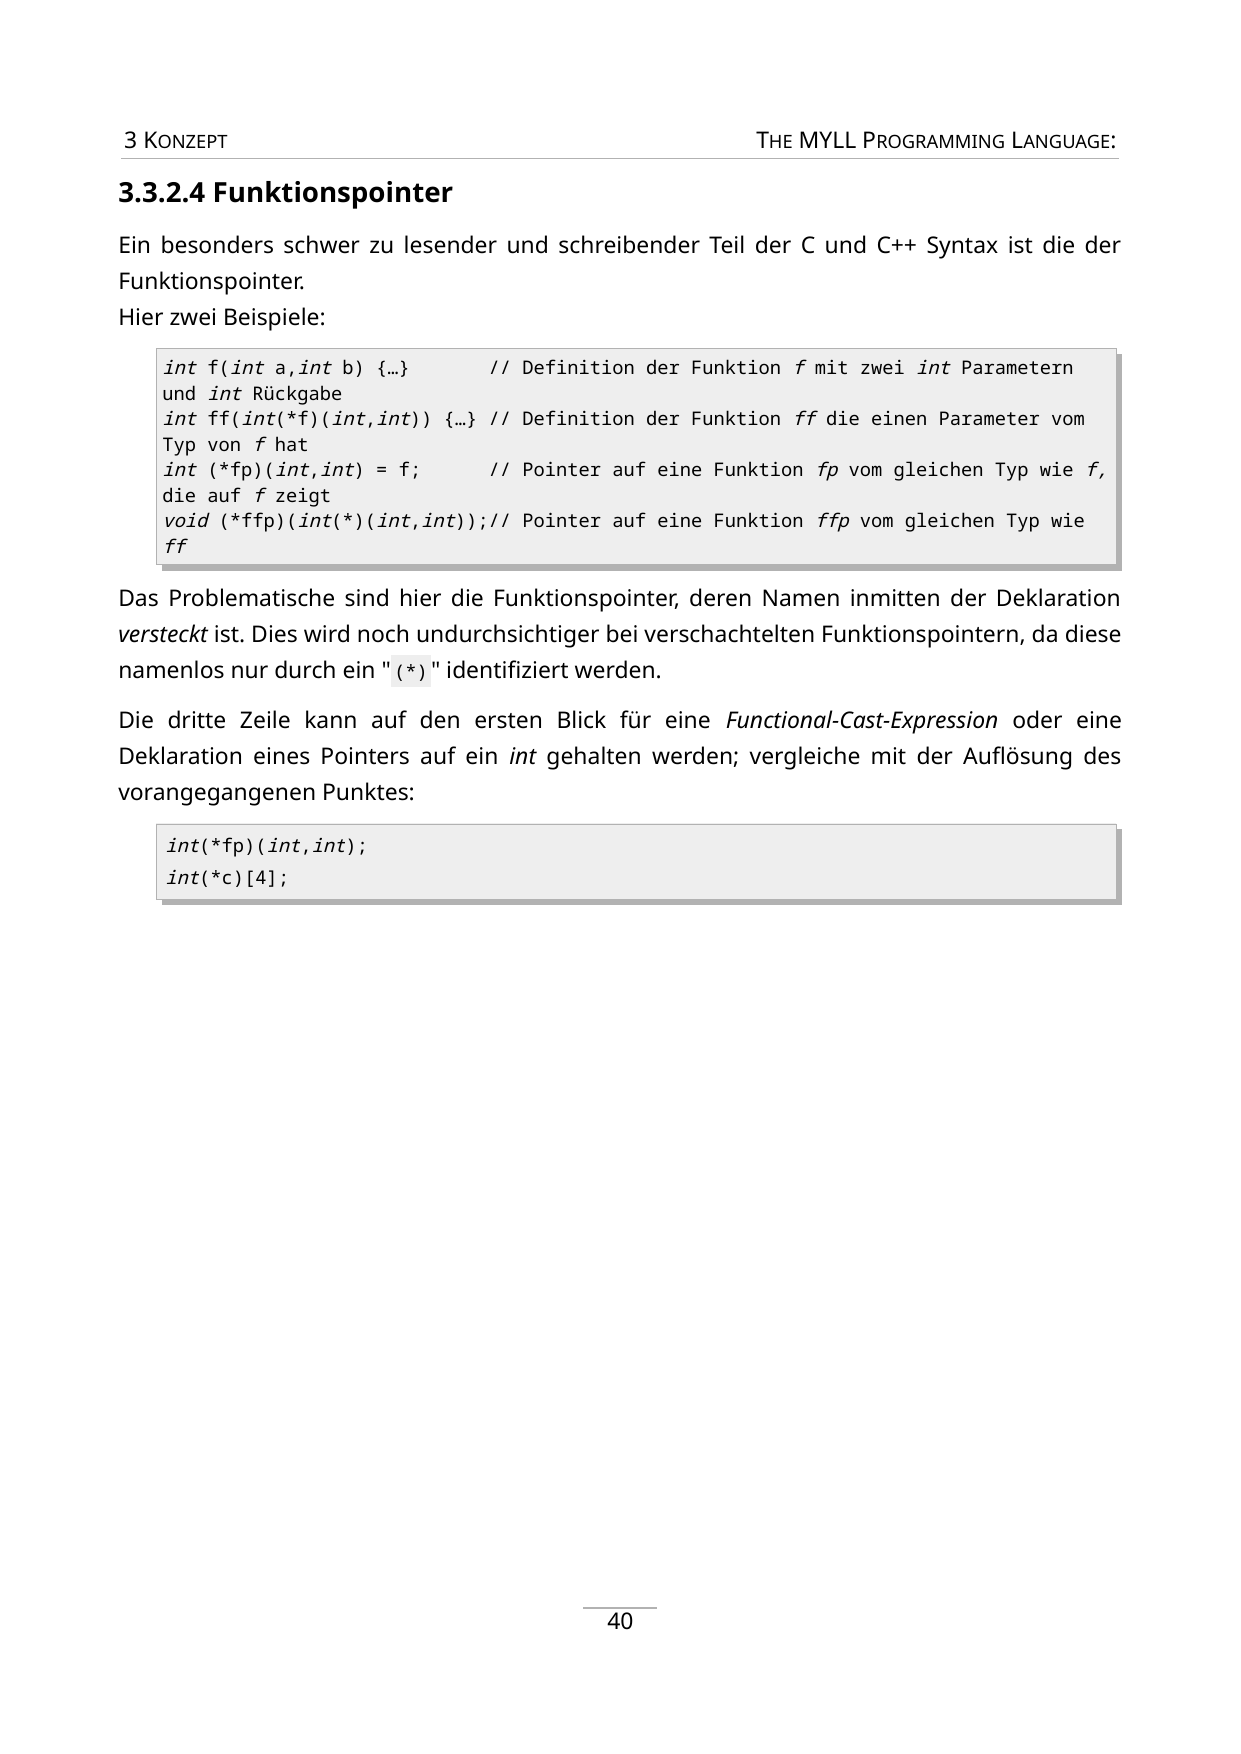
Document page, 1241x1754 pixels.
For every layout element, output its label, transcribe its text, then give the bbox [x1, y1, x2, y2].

text Ein besonders schwer zu lesender und schreibender Teil der C und C++ Syntax ist die der Funktionspointer. Hier zwei Beispiele: [118, 229, 1122, 332]
subtitle Funktionspointer [118, 173, 1122, 211]
text void (*ffp)(int(*)(int,int));// Pointer auf eine Funktion ffp vom gleichen Typ wie ff [157, 501, 1116, 564]
text int ff(int(*f)(int,int)) {…} // Definition der Funktion ff die einen Parameter vom Typ von f hat [157, 399, 1116, 450]
text Die dritte Zeile kann auf den ersten Blick für eine Functional-Cast-Expression oder eine Deklaration eines Pointers auf ein int gehalten werden; vergleiche mit der Auflösung des vorangegangenen Punktes: [118, 704, 1122, 807]
text Das Problematische sind hier die Funktionspointer, deren Namen inmitten der Deklaration versteckt ist. Dies wird noch undurchsichtiger bei verschachtelten Funktionspointern, da diese namenlos nur durch ein "(*)" identifiziert werden. [118, 582, 1122, 687]
text int (*fp)(int,int) = f; // Pointer auf eine Funktion fp vom gleichen Typ wie f, die auf f zeigt [157, 450, 1116, 501]
text int(*fp)(int,int); int(*c)[4]; [157, 825, 1116, 899]
text int f(int a,int b) {…} // Definition der Funktion f mit zwei int Parametern und int Rückgabe [157, 349, 1116, 399]
